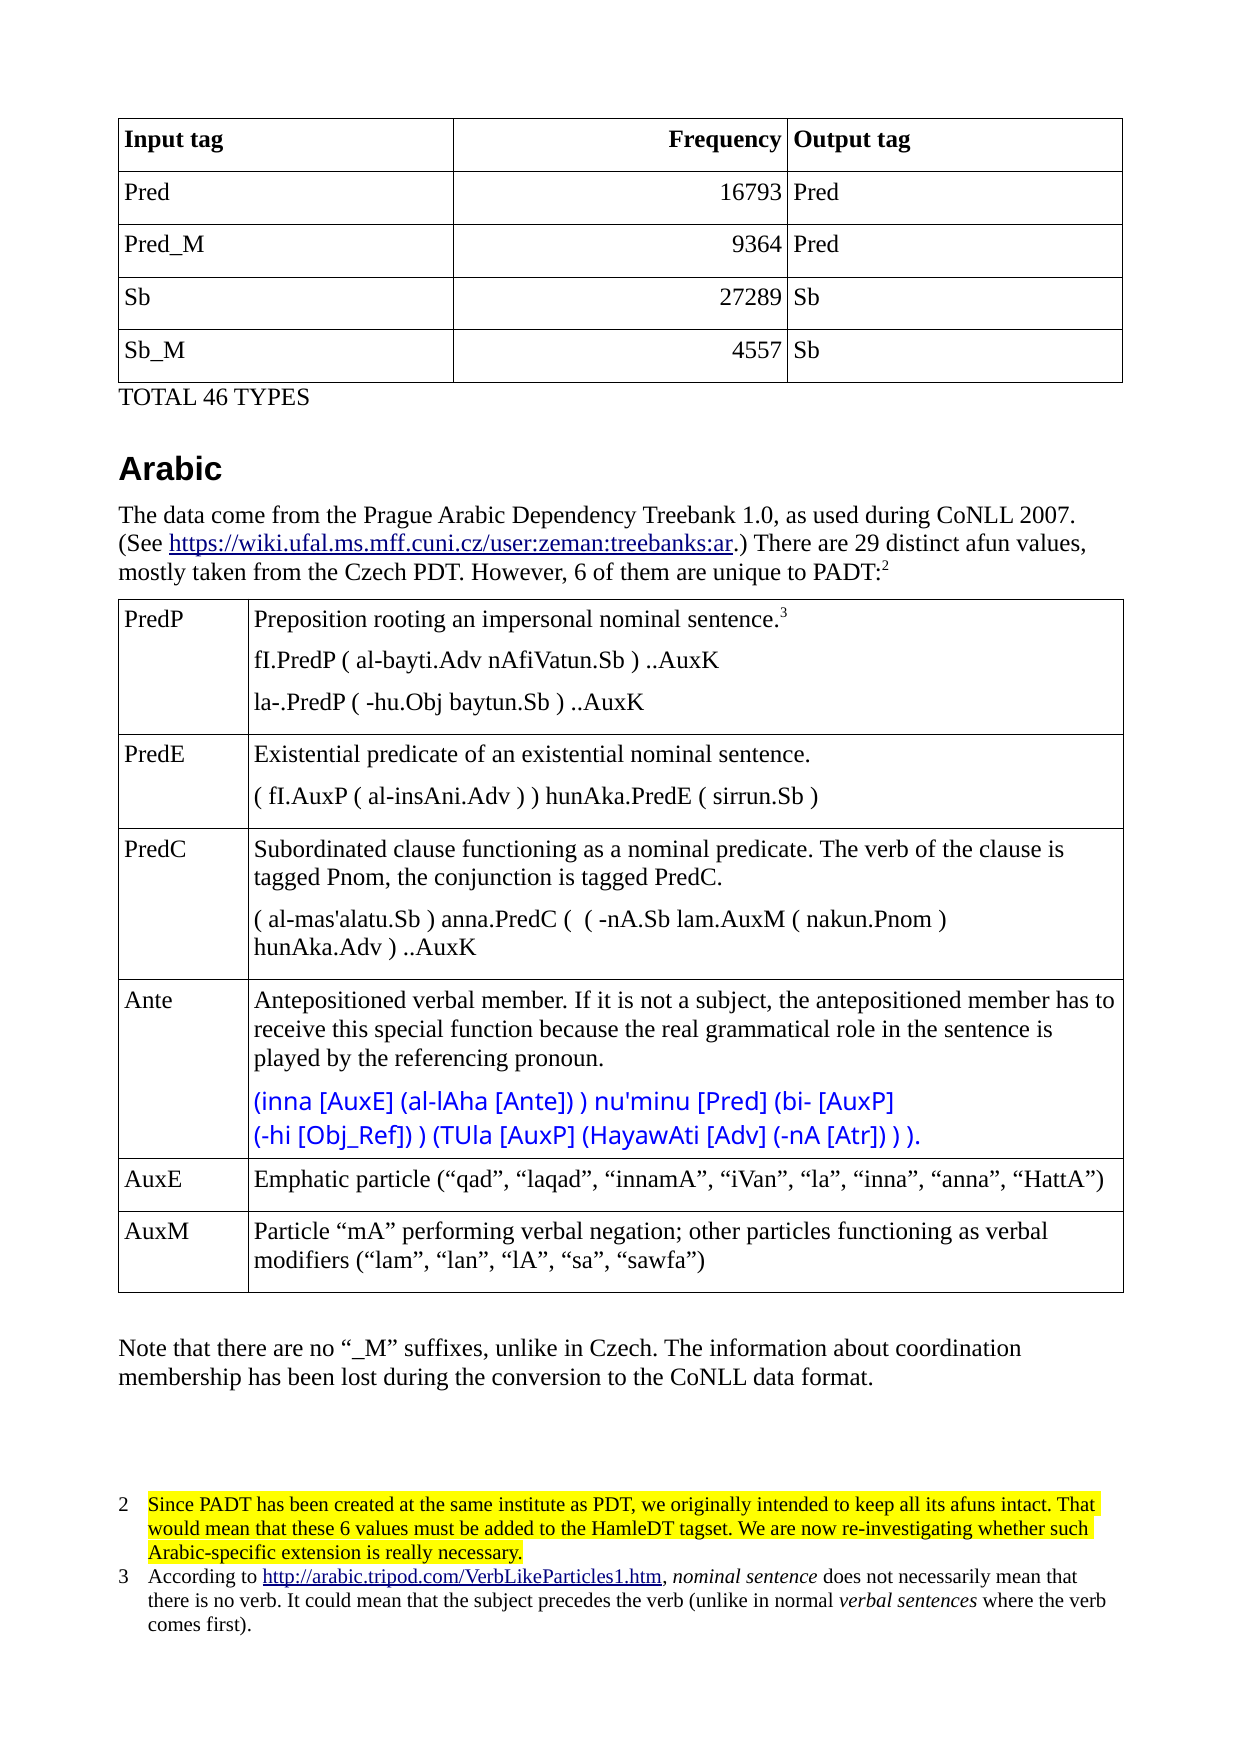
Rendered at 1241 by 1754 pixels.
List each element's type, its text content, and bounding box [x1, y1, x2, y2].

text Since PADT has been created at the same institute as PDT, we originally intended to keep all its afuns intact. That would mean that these 6 values must be added to the HamleDT tagset. We are now re-investigating whether such Arabic-specific extension is really necessary. [118, 1491, 1122, 1564]
text TOTAL 46 TYPES [118, 383, 1122, 411]
text The data come from the Prague Arabic Dependency Treebank 1.0, as used during CoNLL 2007. (See https://wiki.ufal.ms.mff.cuni.cz/user:zeman:treebanks:ar.) There are 29 distinct afun values, mostly taken from the Czech PDT. However, 6 of them are unique to PADT: [118, 500, 1122, 586]
table_cell PredE [119, 735, 248, 828]
table_header Output tag [788, 119, 1122, 171]
subtitle Arabic [118, 448, 1122, 487]
table_cell Pred [788, 225, 1122, 277]
table_cell Pred [788, 172, 1122, 224]
table_cell AuxM [119, 1212, 248, 1292]
table_cell Emphatic particle (“qad”, “laqad”, “innamA”, “iVan”, “la”, “inna”, “anna”, “HattA”) [249, 1159, 1123, 1211]
table_cell Existential predicate of an existential nominal sentence. ( fI.AuxP ( al-insAni.Adv ) ) hunAka.PredE ( sirrun.Sb ) [249, 735, 1123, 828]
table_cell Pred_M [119, 225, 453, 277]
table_cell 16793 [454, 172, 787, 224]
table_cell Sb [119, 278, 453, 329]
table_cell 4557 [454, 330, 787, 382]
table_cell 27289 [454, 278, 787, 329]
table_cell PredC [119, 829, 248, 979]
table_cell Ante [119, 980, 248, 1158]
table_cell Antepositioned verbal member. If it is not a subject, the antepositioned member has to receive this special function because the real grammatical role in the sentence is played by the referencing pronoun. (inna [AuxE] (al-lAha [Ante]) ) nu'minu [Pred] (bi- [AuxP] (-hi [Obj_Ref]) ) (TUla [AuxP] (HayawAti [Adv] (-nA [Atr]) ) ). [249, 980, 1123, 1158]
text Note that there are no “_M” suffixes, unlike in Czech. The information about coordination membership has been lost during the conversion to the CoNLL data format. [118, 1333, 1122, 1391]
table_cell 9364 [454, 225, 787, 277]
table_header Input tag [119, 119, 453, 171]
table_cell Sb [788, 330, 1122, 382]
table_cell Sb [788, 278, 1122, 329]
table_header Preposition rooting an impersonal nominal sentence. fI.PredP ( al-bayti.Adv nAfiVatun.Sb ) ..AuxK la-.PredP ( -hu.Obj baytun.Sb ) ..AuxK [249, 600, 1123, 734]
table_cell Particle “mA” performing verbal negation; other particles functioning as verbal modifiers (“lam”, “lan”, “lA”, “sa”, “sawfa”) [249, 1212, 1123, 1292]
table_cell AuxE [119, 1159, 248, 1211]
table_cell Pred [119, 172, 453, 224]
table_cell Subordinated clause functioning as a nominal predicate. The verb of the clause is tagged Pnom, the conjunction is tagged PredC. ( al-mas'alatu.Sb ) anna.PredC ( ( -nA.Sb lam.AuxM ( nakun.Pnom ) hunAka.Adv ) ..AuxK [249, 829, 1123, 979]
table_header PredP [119, 600, 248, 734]
table_header Frequency [454, 119, 787, 171]
table_cell Sb_M [119, 330, 453, 382]
